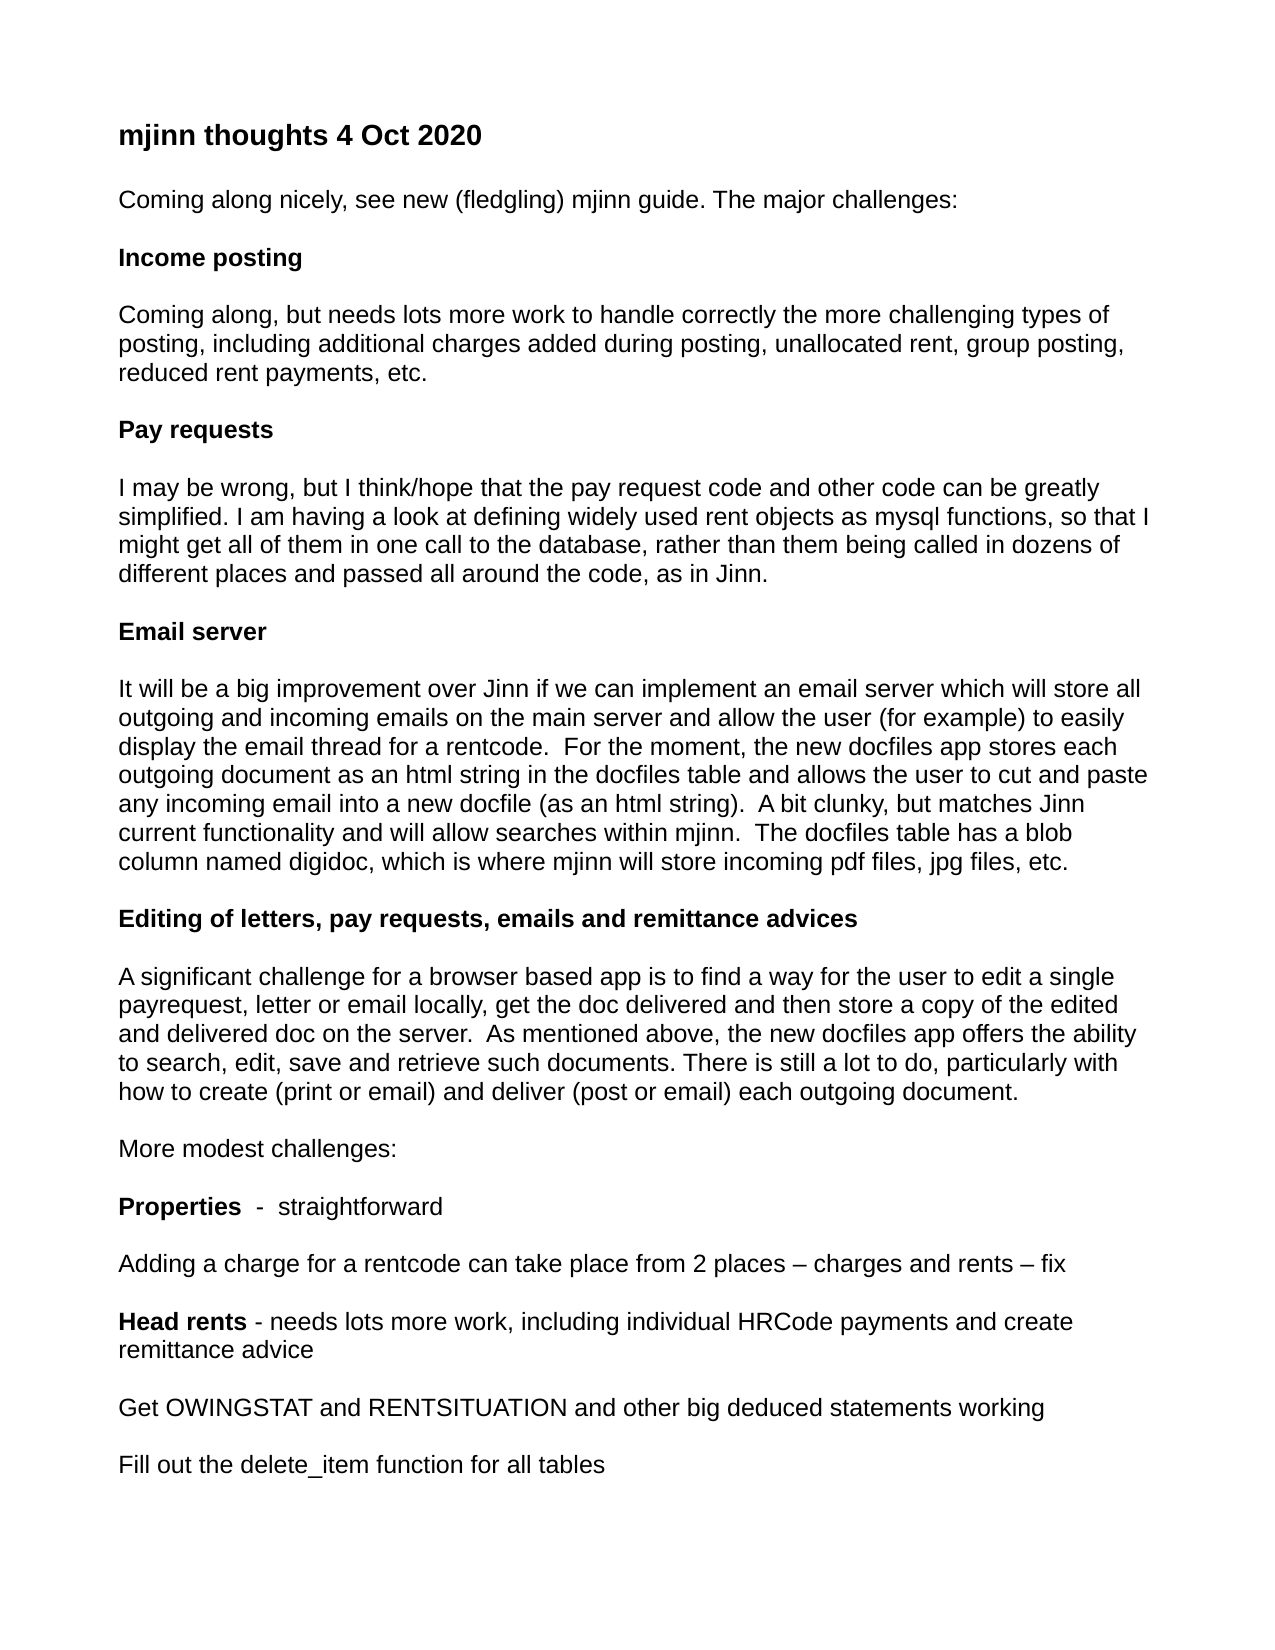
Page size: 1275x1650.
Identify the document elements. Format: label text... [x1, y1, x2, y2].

text Get OWINGSTAT and RENTSITUATION and other big deduced statements working [118, 1393, 1157, 1421]
text I may be wrong, but I think/hope that the pay request code and other code can be greatly simplified. I am having a look at defining widely used rent objects as mysql functions, so that I might get all of them in one call to the database, rather than them being called in dozens of different places and passed all around the code, as in Jinn. [118, 473, 1157, 588]
text Fill out the delete_item function for all tables [118, 1450, 1157, 1479]
text Coming along nicely, see new (fledgling) mjinn guide. The major challenges: [118, 185, 1157, 214]
text Adding a charge for a rentcode can take place from 2 places – charges and rents – fix [118, 1249, 1157, 1278]
text Income posting [118, 243, 1157, 271]
text mjinn thoughts 4 Oct 2020 [118, 118, 1157, 152]
text A significant challenge for a browser based app is to find a way for the user to edit a single payrequest, letter or email locally, get the doc delivered and then store a copy of the edited and delivered doc on the server. As mentioned above, the new docfiles app offers the ability to search, edit, save and retrieve such documents. There is still a lot to do, particularly with how to create (print or email) and deliver (post or email) each outgoing document. [118, 961, 1157, 1105]
text Head rents - needs lots more work, including individual HRCode payments and create remittance advice [118, 1306, 1157, 1364]
text More modest challenges: [118, 1134, 1157, 1163]
text Coming along, but needs lots more work to handle correctly the more challenging types of posting, including additional charges added during posting, unallocated rent, group posting, reduced rent payments, etc. [118, 300, 1157, 386]
text Pay requests [118, 415, 1157, 444]
text Editing of letters, pay requests, emails and remittance advices [118, 904, 1157, 933]
text It will be a big improvement over Jinn if we can implement an email server which will store all outgoing and incoming emails on the main server and allow the user (for example) to easily display the email thread for a rentcode. For the moment, the new docfiles app stores each outgoing document as an html string in the docfiles table and allows the user to cut and paste any incoming email into a new docfile (as an html string). A bit clunky, but matches Jinn current functionality and will allow searches within mjinn. The docfiles table has a blob column named digidoc, which is where mjinn will store incoming pdf files, jpg files, etc. [118, 674, 1157, 875]
text Properties - straightforward [118, 1191, 1157, 1220]
text Email server [118, 616, 1157, 645]
